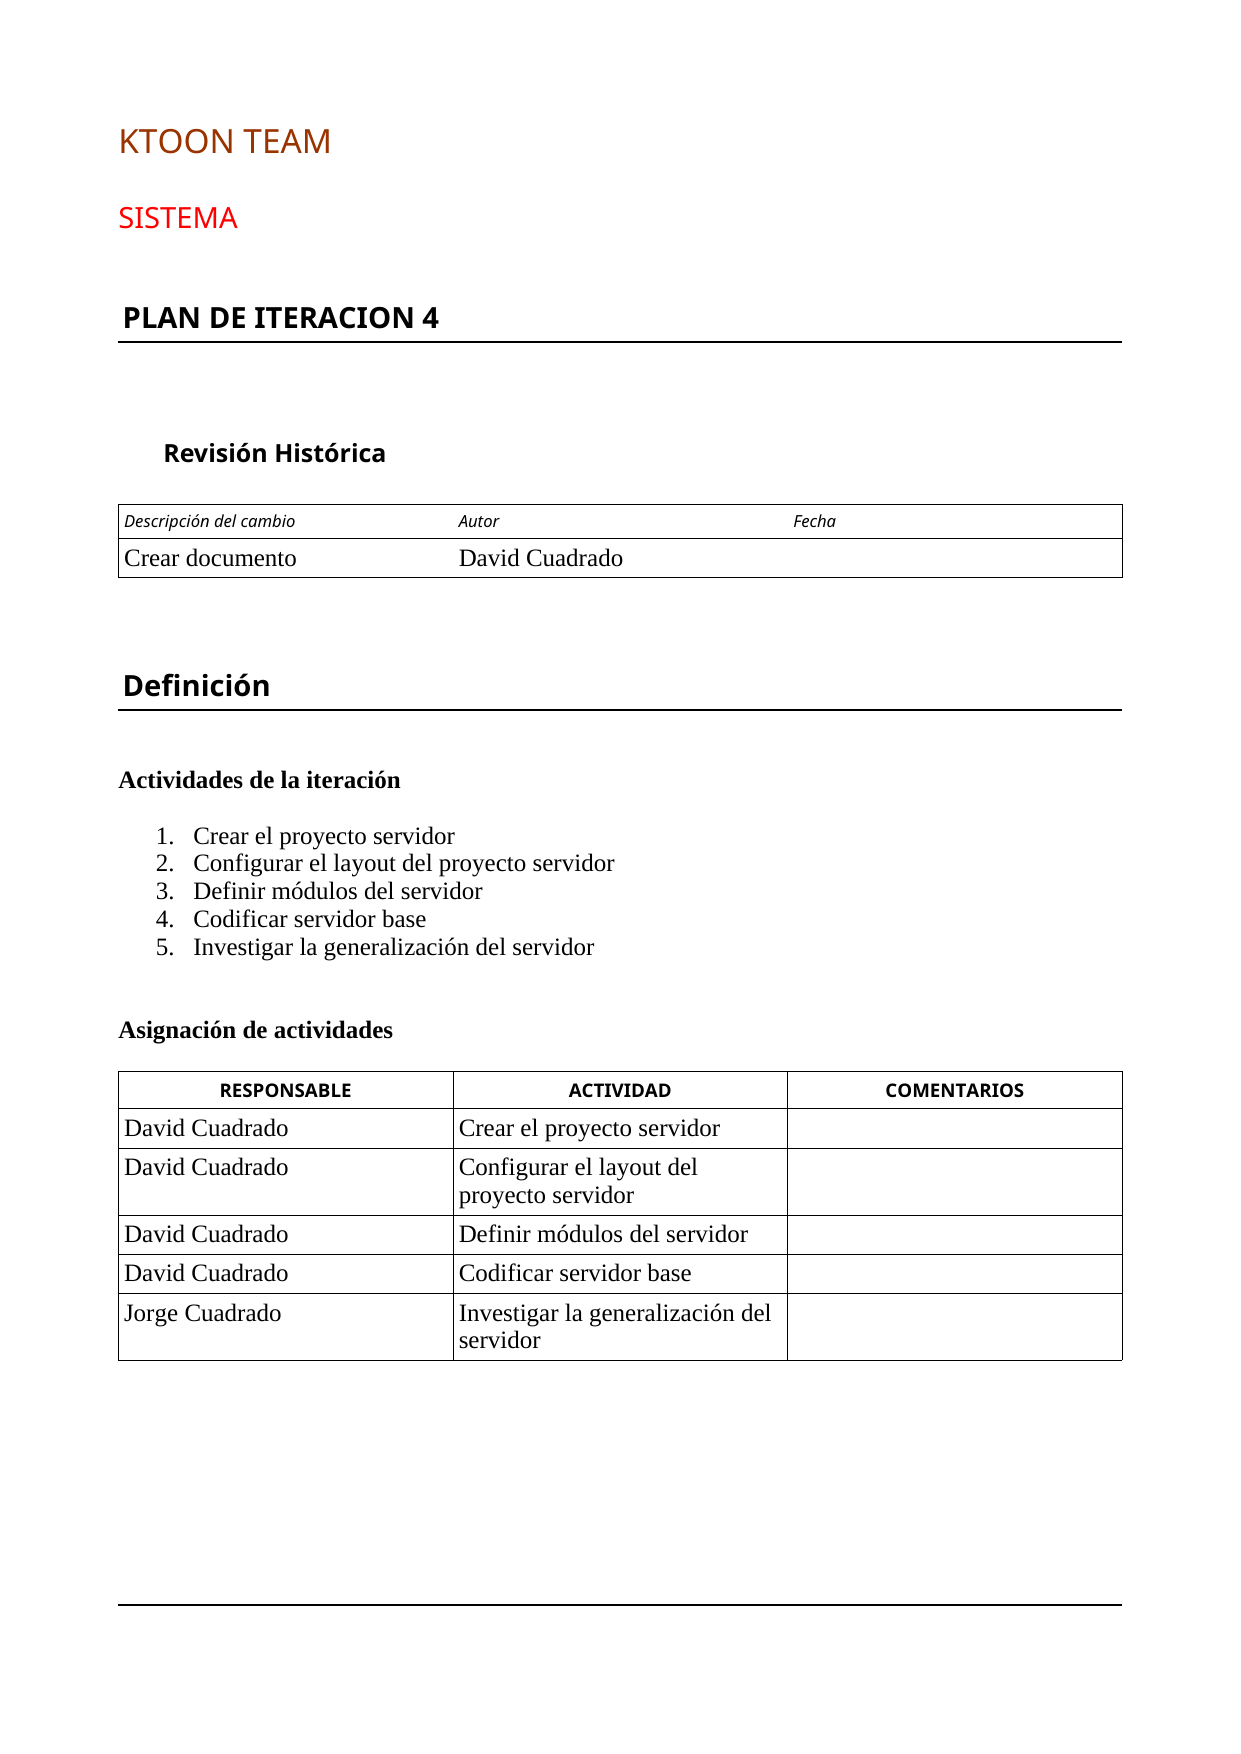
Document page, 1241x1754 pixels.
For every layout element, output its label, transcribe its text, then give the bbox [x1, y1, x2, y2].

table_header ACTIVIDAD [454, 1072, 787, 1108]
text Definición [118, 660, 1122, 709]
table_cell [788, 1294, 1122, 1360]
table_cell Definir módulos del servidor [454, 1216, 787, 1254]
table_header Fecha [787, 505, 1122, 538]
table_cell Jorge Cuadrado [119, 1294, 453, 1360]
text SISTEMA [118, 198, 1122, 237]
table_cell David Cuadrado [119, 1216, 453, 1254]
subtitle Revisión Histórica [118, 436, 1122, 470]
table_header Descripción del cambio [119, 505, 453, 538]
text KTOON TEAM [118, 118, 1122, 163]
table_header COMENTARIOS [788, 1072, 1122, 1108]
list Investigar la generalización del servidor [156, 933, 1122, 960]
table_cell David Cuadrado [119, 1255, 453, 1293]
table_cell [788, 1109, 1122, 1147]
table_cell [788, 1255, 1122, 1293]
table_cell David Cuadrado [453, 539, 787, 577]
text Actividades de la iteración [118, 766, 1122, 794]
table_cell Codificar servidor base [454, 1255, 787, 1293]
table_cell David Cuadrado [119, 1149, 453, 1214]
table_cell [787, 539, 1122, 577]
text Asignación de actividades [118, 1016, 1122, 1043]
table_cell Configurar el layout del proyecto servidor [454, 1149, 787, 1214]
table_cell [788, 1216, 1122, 1254]
table_header RESPONSABLE [119, 1072, 453, 1108]
table_cell [788, 1149, 1122, 1214]
list Definir módulos del servidor [156, 877, 1122, 905]
table_cell Crear el proyecto servidor [454, 1109, 787, 1147]
table_cell Investigar la generalización del servidor [454, 1294, 787, 1360]
table_cell Crear documento [119, 539, 453, 577]
text PLAN DE ITERACION 4 [118, 293, 1122, 341]
list Configurar el layout del proyecto servidor [156, 849, 1122, 877]
table_cell David Cuadrado [119, 1109, 453, 1147]
table_header Autor [453, 505, 787, 538]
list Crear el proyecto servidor [156, 822, 1122, 849]
list Codificar servidor base [156, 905, 1122, 933]
